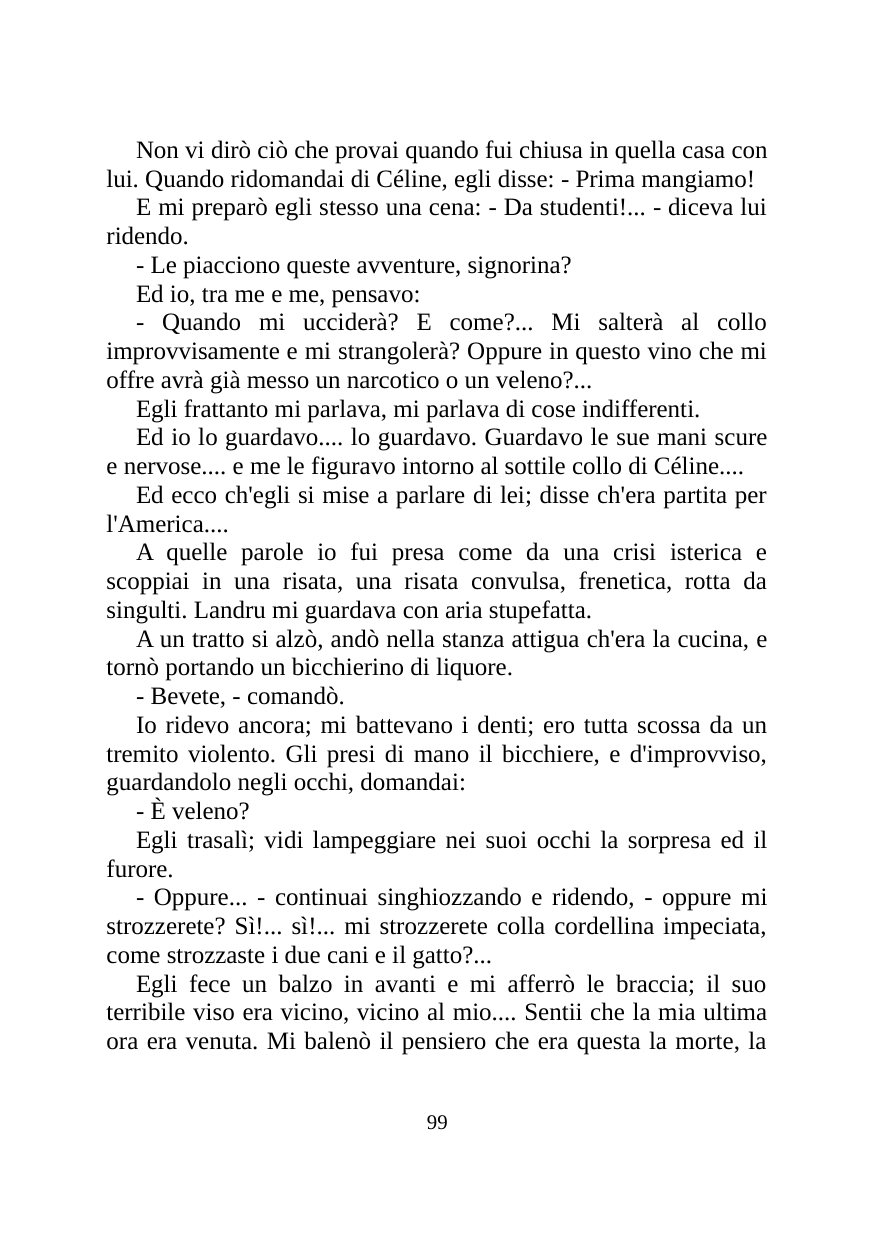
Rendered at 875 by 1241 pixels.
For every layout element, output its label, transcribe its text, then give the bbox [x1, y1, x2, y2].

text - È veleno? [106, 796, 768, 825]
text - Le piacciono queste avventure, signorina? [106, 250, 768, 279]
text - Quando mi ucciderà? E come?... Mi salterà al collo improvvisamente e mi strangolerà? Oppure in questo vino che mi offre avrà già messo un narcotico o un veleno?... [106, 307, 768, 394]
text E mi preparò egli stesso una cena: - Da studenti!... - diceva lui ridendo. [106, 192, 768, 250]
text Egli frattanto mi parlava, mi parlava di cose indifferenti. [106, 394, 768, 422]
text Io ridevo ancora; mi battevano i denti; ero tutta scossa da un tremito violento. Gli presi di mano il bicchiere, e d'improvviso, guardandolo negli occhi, domandai: [106, 710, 768, 796]
text Ed io, tra me e me, pensavo: [106, 279, 768, 307]
text Egli trasalì; vidi lampeggiare nei suoi occhi la sorpresa ed il furore. [106, 825, 768, 882]
text - Oppure... - continuai singhiozzando e ridendo, - oppure mi strozzerete? Sì!... sì!... mi strozzerete colla cordellina impeciata, come strozzaste i due cani e il gatto?... [106, 882, 768, 969]
text A quelle parole io fui presa come da una crisi isterica e scoppiai in una risata, una risata convulsa, frenetica, rotta da singulti. Landru mi guardava con aria stupefatta. [106, 537, 768, 624]
text A un tratto si alzò, andò nella stanza attigua ch'era la cucina, e tornò portando un bicchierino di liquore. [106, 624, 768, 681]
text Ed ecco ch'egli si mise a parlare di lei; disse ch'era partita per l'America.... [106, 480, 768, 537]
text Ed io lo guardavo.... lo guardavo. Guardavo le sue mani scure e nervose.... e me le figuravo intorno al sottile collo di Céline.... [106, 422, 768, 480]
text Egli fece un balzo in avanti e mi afferrò le braccia; il suo terribile viso era vicino, vicino al mio.... Sentii che la mia ultima ora era venuta. Mi balenò il pensiero che era questa la morte, la [106, 969, 768, 1055]
text Non vi dirò ciò che provai quando fui chiusa in quella casa con lui. Quando ridomandai di Céline, egli disse: - Prima mangiamo! [106, 135, 768, 192]
text - Bevete, - comandò. [106, 681, 768, 710]
